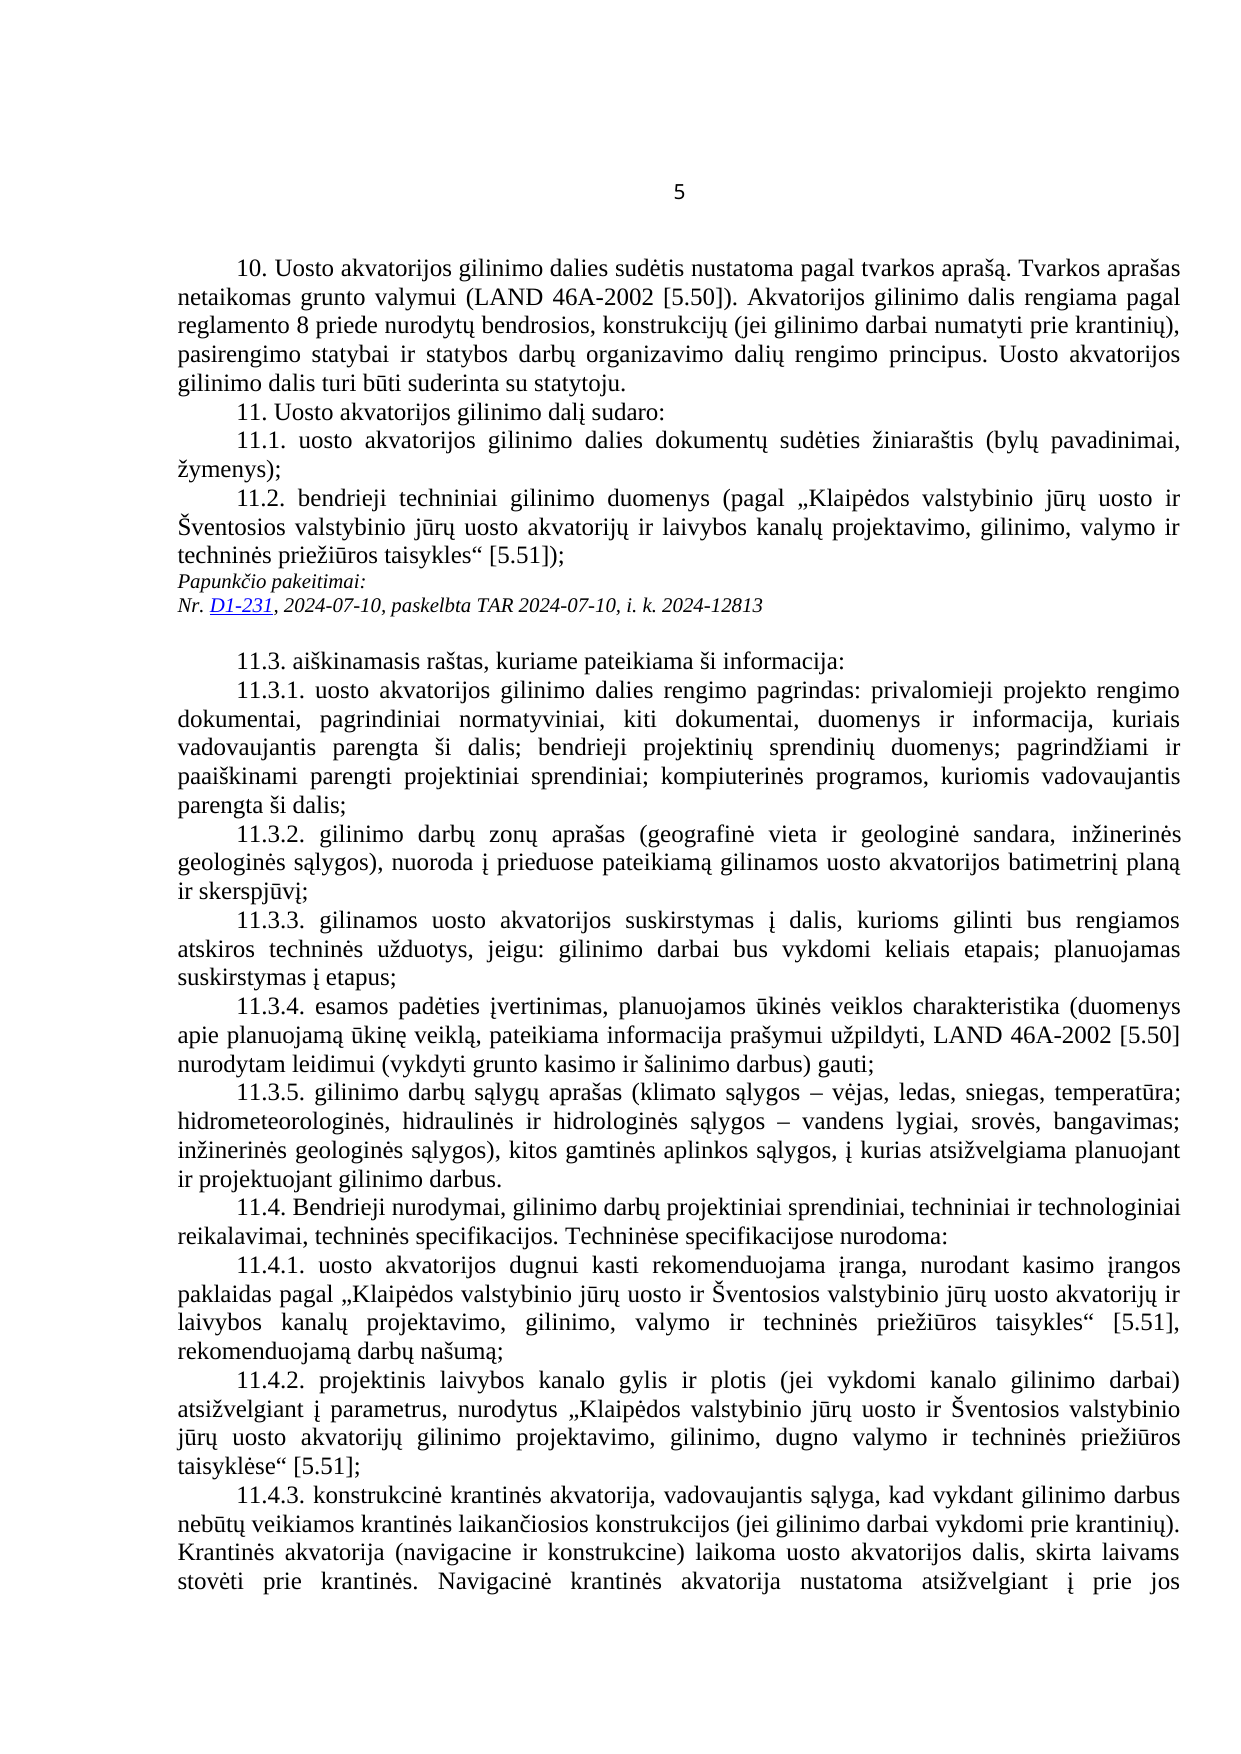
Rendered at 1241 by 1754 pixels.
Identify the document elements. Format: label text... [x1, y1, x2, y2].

text 11.2. bendrieji techniniai gilinimo duomenys (pagal „Klaipėdos valstybinio jūrų uosto ir Šventosios valstybinio jūrų uosto akvatorijų ir laivybos kanalų projektavimo, gilinimo, valymo ir techninės priežiūros taisykles“ [5.51]); [177, 483, 1181, 569]
text 11. Uosto akvatorijos gilinimo dalį sudaro: [177, 397, 1181, 426]
text 11.4.1. uosto akvatorijos dugnui kasti rekomenduojama įranga, nurodant kasimo įrangos paklaidas pagal „Klaipėdos valstybinio jūrų uosto ir Šventosios valstybinio jūrų uosto akvatorijų ir laivybos kanalų projektavimo, gilinimo, valymo ir techninės priežiūros taisykles“ [5.51], rekomenduojamą darbų našumą; [177, 1250, 1181, 1365]
text 11.3.5. gilinimo darbų sąlygų aprašas (klimato sąlygos – vėjas, ledas, sniegas, temperatūra; hidrometeorologinės, hidraulinės ir hidrologinės sąlygos – vandens lygiai, srovės, bangavimas; inžinerinės geologinės sąlygos), kitos gamtinės aplinkos sąlygos, į kurias atsižvelgiama planuojant ir projektuojant gilinimo darbus. [177, 1077, 1181, 1192]
text 11.3.2. gilinimo darbų zonų aprašas (geografinė vieta ir geologinė sandara, inžinerinės geologinės sąlygos), nuoroda į prieduose pateikiamą gilinamos uosto akvatorijos batimetrinį planą ir skerspjūvį; [177, 819, 1181, 905]
text 11.3.1. uosto akvatorijos gilinimo dalies rengimo pagrindas: privalomieji projekto rengimo dokumentai, pagrindiniai normatyviniai, kiti dokumentai, duomenys ir informacija, kuriais vadovaujantis parengta ši dalis; bendrieji projektinių sprendinių duomenys; pagrindžiami ir paaiškinami parengti projektiniai sprendiniai; kompiuterinės programos, kuriomis vadovaujantis parengta ši dalis; [177, 675, 1181, 819]
text 11.4. Bendrieji nurodymai, gilinimo darbų projektiniai sprendiniai, techniniai ir technologiniai reikalavimai, techninės specifikacijos. Techninėse specifikacijose nurodoma: [177, 1192, 1181, 1250]
text 11.3. aiškinamasis raštas, kuriame pateikiama ši informacija: [236, 646, 1181, 675]
text 11.4.2. projektinis laivybos kanalo gylis ir plotis (jei vykdomi kanalo gilinimo darbai) atsižvelgiant į parametrus, nurodytus „Klaipėdos valstybinio jūrų uosto ir Šventosios valstybinio jūrų uosto akvatorijų gilinimo projektavimo, gilinimo, dugno valymo ir techninės priežiūros taisyklėse“ [5.51]; [177, 1365, 1181, 1480]
text 10. Uosto akvatorijos gilinimo dalies sudėtis nustatoma pagal tvarkos aprašą. Tvarkos aprašas netaikomas grunto valymui (LAND 46A-2002 [5.50]). Akvatorijos gilinimo dalis rengiama pagal reglamento 8 priede nurodytų bendrosios, konstrukcijų (jei gilinimo darbai numatyti prie krantinių), pasirengimo statybai ir statybos darbų organizavimo dalių rengimo principus. Uosto akvatorijos gilinimo dalis turi būti suderinta su statytoju. [177, 253, 1181, 397]
text 11.1. uosto akvatorijos gilinimo dalies dokumentų sudėties žiniaraštis (bylų pavadinimai, žymenys); [177, 426, 1181, 483]
text Papunkčio pakeitimai: [177, 569, 1181, 593]
text Nr. D1-231, 2024-07-10, paskelbta TAR 2024-07-10, i. k. 2024-12813 [177, 593, 1181, 617]
text 11.3.3. gilinamos uosto akvatorijos suskirstymas į dalis, kurioms gilinti bus rengiamos atskiros techninės užduotys, jeigu: gilinimo darbai bus vykdomi keliais etapais; planuojamas suskirstymas į etapus; [177, 905, 1181, 991]
text 11.3.4. esamos padėties įvertinimas, planuojamos ūkinės veiklos charakteristika (duomenys apie planuojamą ūkinę veiklą, pateikiama informacija prašymui užpildyti, LAND 46A-2002 [5.50] nurodytam leidimui (vykdyti grunto kasimo ir šalinimo darbus) gauti; [177, 991, 1181, 1077]
text 11.4.3. konstrukcinė krantinės akvatorija, vadovaujantis sąlyga, kad vykdant gilinimo darbus nebūtų veikiamos krantinės laikančiosios konstrukcijos (jei gilinimo darbai vykdomi prie krantinių). Krantinės akvatorija (navigacine ir konstrukcine) laikoma uosto akvatorijos dalis, skirta laivams stovėti prie krantinės. Navigacinė krantinės akvatorija nustatoma atsižvelgiant į prie jos [177, 1480, 1181, 1595]
